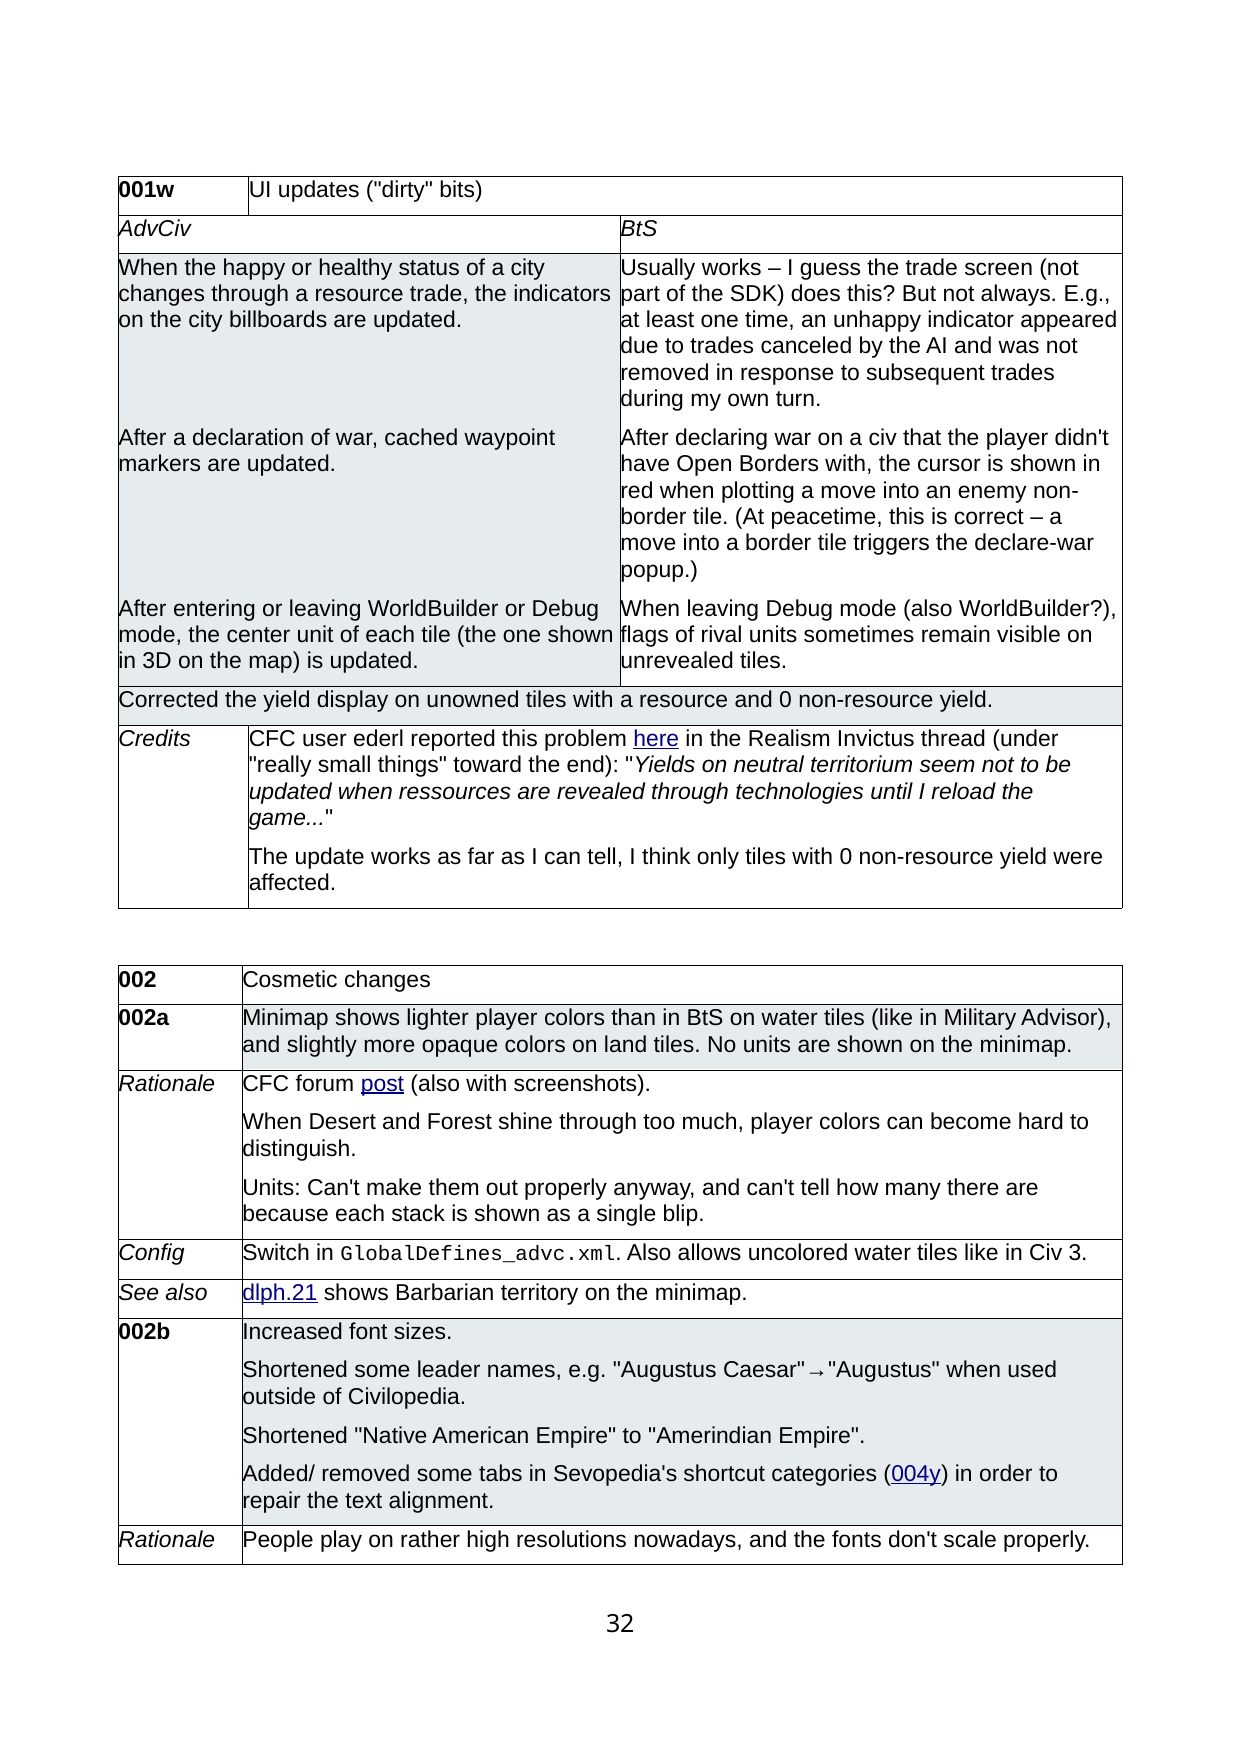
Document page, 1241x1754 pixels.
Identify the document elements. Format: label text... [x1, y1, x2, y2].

table_cell Switch in GlobalDefines_advc.xml. Also allows uncolored water tiles like in Civ 3. [243, 1240, 1122, 1279]
table_header UI updates ("dirty" bits) [249, 177, 1122, 214]
table_cell See also [119, 1280, 242, 1318]
table_cell Increased font sizes. Shortened some leader names, e.g. "Augustus Caesar"→"Augustus" when used outside of Civilopedia. Shortened "Native American Empire" to "Amerindian Empire". Added/ removed some tabs in Sevopedia's shortcut categories (004y) in order to repair the text alignment. [243, 1319, 1122, 1525]
table_cell When the happy or healthy status of a city changes through a resource trade, the indicators on the city billboards are updated. After a declaration of war, cached waypoint markers are updated. After entering or leaving WorldBuilder or Debug mode, the center unit of each tile (the one shown in 3D on the map) is updated. [119, 254, 620, 686]
table_cell CFC user ederl reported this problem here in the Realism Invictus thread (under "really small things" toward the end): "Yields on neutral territorium seem not to be updated when ressources are revealed through technologies until I reload the game..." The update works as far as I can tell, I think only tiles with 0 non-resource yield were affected. [249, 726, 1122, 908]
table_cell 002b [119, 1319, 242, 1525]
table_cell Usually works – I guess the trade screen (not part of the SDK) does this? But not always. E.g., at least one time, an unhappy indicator appeared due to trades canceled by the AI and was not removed in response to subsequent trades during my own turn. After declaring war on a civ that the player didn't have Open Borders with, the cursor is shown in red when plotting a move into an enemy non-border tile. (At peacetime, this is correct – a move into a border tile triggers the declare-war popup.) When leaving Debug mode (also WorldBuilder?), flags of rival units sometimes remain visible on unrevealed tiles. [621, 254, 1122, 686]
table_cell AdvCiv [119, 216, 620, 253]
table_cell Corrected the yield display on unowned tiles with a resource and 0 non-resource yield. [119, 687, 1122, 725]
table_header 001w [119, 177, 248, 214]
table_cell 002a [119, 1005, 242, 1069]
table_cell Config [119, 1240, 242, 1279]
table_cell dlph.21 shows Barbarian territory on the minimap. [243, 1280, 1122, 1318]
table_cell Minimap shows lighter player colors than in BtS on water tiles (like in Military Advisor), and slightly more opaque colors on land tiles. No units are shown on the minimap. [243, 1005, 1122, 1069]
table_cell Rationale [119, 1526, 242, 1564]
table_cell CFC forum post (also with screenshots). When Desert and Forest shine through too much, player colors can become hard to distinguish. Units: Can't make them out properly anyway, and can't tell how many there are because each stack is shown as a single blip. [243, 1071, 1122, 1238]
table_header Cosmetic changes [243, 966, 1122, 1004]
table_header 002 [119, 966, 242, 1004]
table_cell Rationale [119, 1071, 242, 1238]
table_cell People play on rather high resolutions nowadays, and the fonts don't scale properly. [243, 1526, 1122, 1564]
table_cell BtS [621, 216, 1122, 253]
table_cell Credits [119, 726, 248, 908]
